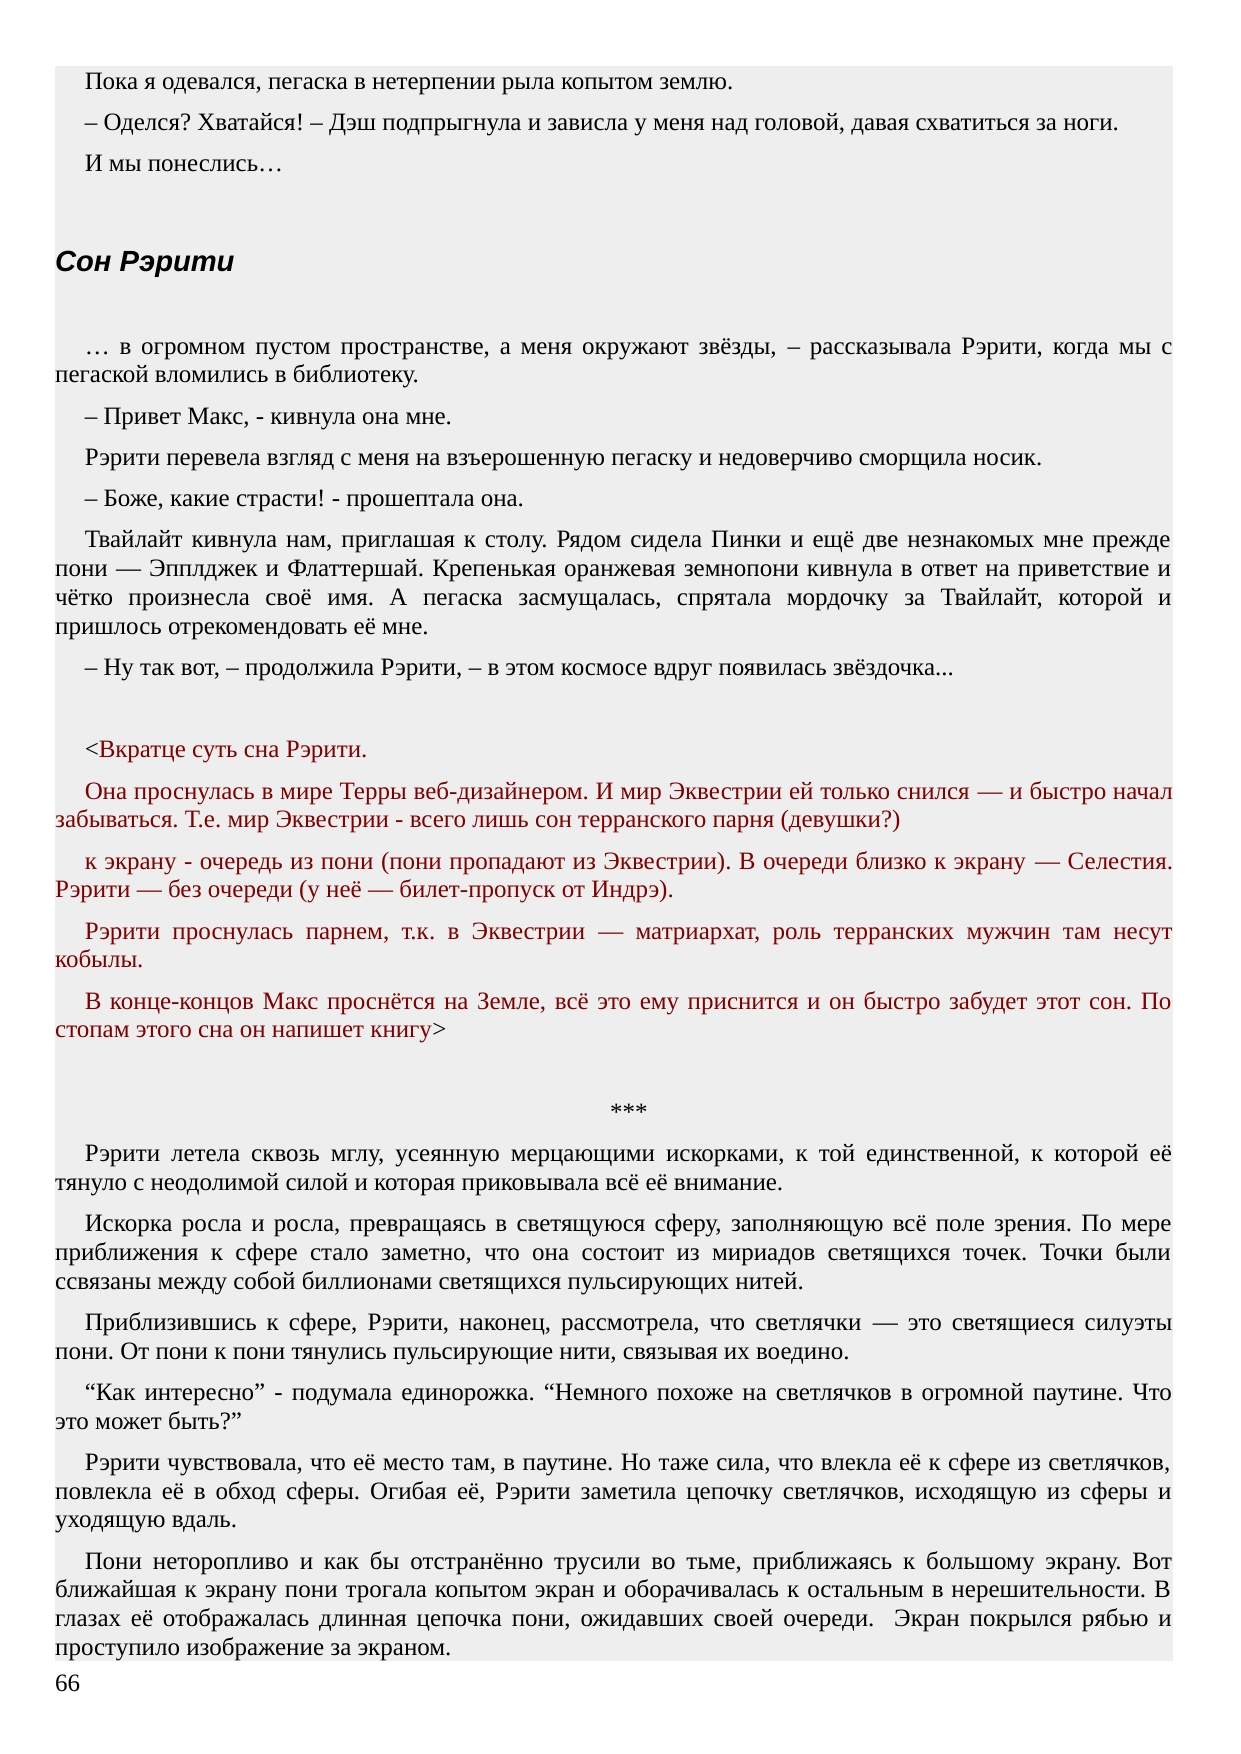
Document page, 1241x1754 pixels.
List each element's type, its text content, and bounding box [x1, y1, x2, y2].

text <Вкратце суть сна Рэрити. [55, 734, 1173, 763]
text – Боже, какие страсти! - прошептала она. [55, 483, 1173, 512]
text – Привет Макс, - кивнула она мне. [55, 401, 1173, 429]
text Рэрити чувствовала, что её место там, в паутине. Но таже сила, что влекла её к сфере из светлячков, повлекла её в обход сферы. Огибая её, Рэрити заметила цепочку светлячков, исходящую из сферы и уходящую вдаль. [55, 1447, 1173, 1533]
text Пони неторопливо и как бы отстранённо трусили во тьме, приближаясь к большому экрану. Вот ближайшая к экрану пони трогала копытом экран и оборачивалась к остальным в нерешительности. В глазах её отображалась длинная цепочка пони, ожидавших своей очереди. Экран покрылся рябью и проступило изображение за экраном. [55, 1546, 1173, 1661]
text *** [55, 1097, 1173, 1126]
text к экрану - очередь из пони (пони пропадают из Эквестрии). В очереди близко к экрану — Селестия. Рэрити — без очереди (у неё — билет-пропуск от Индрэ). [55, 846, 1173, 903]
text … в огромном пустом пространстве, а меня окружают звёзды, – рассказывала Рэрити, когда мы с пегаской вломились в библиотеку. [55, 331, 1173, 388]
text – Оделся? Хватайся! – Дэш подпрыгнула и зависла у меня над головой, давая схватиться за ноги. [55, 107, 1173, 136]
text Рэрити перевела взгляд с меня на взъерошенную пегаску и недоверчиво сморщила носик. [55, 442, 1173, 471]
text Приблизившись к сфере, Рэрити, наконец, рассмотрела, что светлячки — это светящиеся силуэты пони. От пони к пони тянулись пульсирующие нити, связывая их воедино. [55, 1307, 1173, 1364]
text Искорка росла и росла, превращаясь в светящуюся сферу, заполняющую всё поле зрения. По мере приближения к сфере стало заметно, что она состоит из мириадов светящихся точек. Точки были ссвязаны между собой биллионами светящихся пульсирующих нитей. [55, 1208, 1173, 1294]
text Пока я одевался, пегаска в нетерпении рыла копытом землю. [55, 66, 1173, 95]
text В конце-концов Макс проснётся на Земле, всё это ему приснится и он быстро забудет этот сон. По стопам этого сна он напишет книгу> [55, 986, 1173, 1043]
text Рэрити проснулась парнем, т.к. в Эквестрии — матриархат, роль терранских мужчин там несут кобылы. [55, 916, 1173, 973]
text “Как интересно” - подумала единорожка. “Немного похоже на светлячков в огромной паутине. Что это может быть?” [55, 1377, 1173, 1434]
text И мы понеслись… [55, 148, 1173, 177]
text Рэрити летела сквозь мглу, усеянную мерцающими искорками, к той единственной, к которой её тянуло с неодолимой силой и которая приковывала всё её внимание. [55, 1138, 1173, 1196]
text Она проснулась в мире Терры веб-дизайнером. И мир Эквестрии ей только снился — и быстро начал забываться. Т.е. мир Эквестрии - всего лишь сон терранского парня (девушки?) [55, 776, 1173, 833]
text Твайлайт кивнула нам, приглашая к столу. Рядом сидела Пинки и ещё две незнакомых мне прежде пони — Эпплджек и Флаттершай. Крепенькая оранжевая земнопони кивнула в ответ на приветствие и чётко произнесла своё имя. А пегаска засмущалась, спрятала мордочку за Твайлайт, которой и пришлось отрекомендовать её мне. [55, 524, 1173, 639]
text – Ну так вот, – продолжила Рэрити, – в этом космосе вдруг появилась звёздочка... [55, 652, 1173, 681]
subtitle Сон Рэрити [55, 243, 1173, 277]
